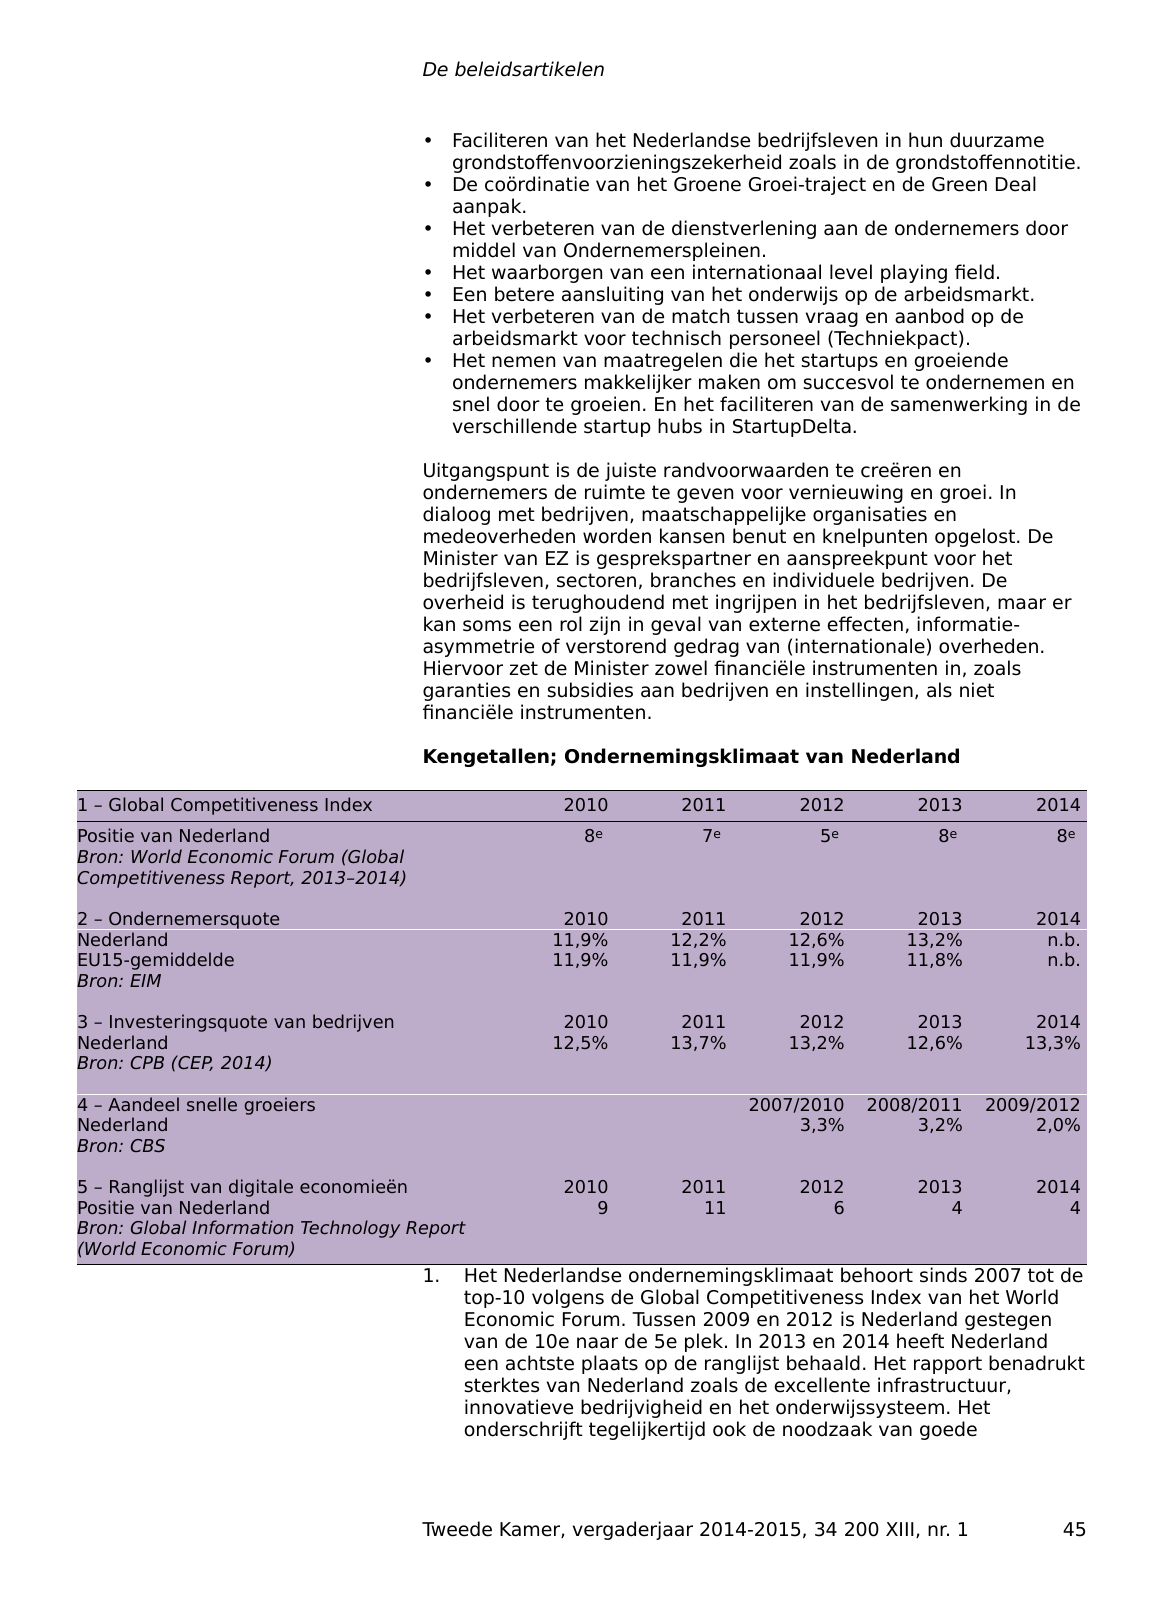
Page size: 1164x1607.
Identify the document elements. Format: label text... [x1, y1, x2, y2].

text • Het waarborgen van een internationaal level playing field. [422, 262, 1087, 284]
table_cell [496, 1156, 614, 1177]
table_cell 2 – Ondernemersquote [77, 909, 496, 929]
table_cell [850, 847, 968, 888]
table_cell 2014 [969, 909, 1087, 929]
table_cell 4 – Aandeel snelle groeiers [77, 1095, 496, 1115]
table_cell 13,2% [732, 1033, 850, 1053]
text • Het verbeteren van de match tussen vraag en aanbod op de arbeidsmarkt voor technisch personeel (Techniekpact). [422, 306, 1087, 350]
text • Het nemen van maatregelen die het startups en groeiende ondernemers makkelijker maken om succesvol te ondernemen en snel door te groeien. En het faciliteren van de samenwerking in de verschillende startup hubs in StartupDelta. [422, 350, 1087, 438]
table_cell 12,5% [496, 1033, 614, 1053]
table_cell [77, 991, 496, 1012]
table_cell 2009/2012 [969, 1095, 1087, 1115]
table_cell [496, 1074, 614, 1094]
table_cell 13,3% [969, 1033, 1087, 1053]
table_cell 8e [969, 822, 1087, 847]
table_cell [614, 991, 732, 1012]
table_cell [496, 1053, 614, 1074]
table_cell 12,6% [732, 930, 850, 950]
table_cell Bron: Global Information Technology Report (World Economic Forum) [77, 1218, 496, 1264]
table_cell 2007/2010 [732, 1095, 850, 1115]
table_cell [850, 1136, 968, 1156]
table_cell [969, 1156, 1087, 1177]
table_cell Bron: CBS [77, 1136, 496, 1156]
table_cell [496, 971, 614, 991]
text • Het verbeteren van de dienstverlening aan de ondernemers door middel van Ondernemerspleinen. [422, 218, 1087, 262]
table_cell [614, 1218, 732, 1264]
table_cell 2013 [850, 909, 968, 929]
table_cell 12,2% [614, 930, 732, 950]
table_cell [614, 1053, 732, 1074]
table_cell 3 – Investeringsquote van bedrijven [77, 1012, 496, 1033]
table_cell [496, 991, 614, 1012]
table_cell [850, 971, 968, 991]
table_cell 4 [969, 1198, 1087, 1218]
table_cell [850, 991, 968, 1012]
table_cell 2010 [496, 1012, 614, 1033]
table_cell 13,7% [614, 1033, 732, 1053]
table_cell 2012 [732, 909, 850, 929]
table_cell [496, 1095, 614, 1115]
table_cell 11,8% [850, 950, 968, 971]
table_cell [969, 971, 1087, 991]
table_cell EU15-gemiddelde [77, 950, 496, 971]
table_cell Bron: EIM [77, 971, 496, 991]
table_cell 11,9% [496, 950, 614, 971]
table_header 2012 [732, 791, 850, 821]
table_cell 2014 [969, 1177, 1087, 1198]
table_cell 4 [850, 1198, 968, 1218]
text • De coördinatie van het Groene Groei-traject en de Green Deal aanpak. [422, 174, 1087, 218]
table_cell [732, 888, 850, 909]
table_cell Nederland [77, 1115, 496, 1136]
table_cell 12,6% [850, 1033, 968, 1053]
subtitle Kengetallen; Ondernemingsklimaat van Nederland [422, 746, 1087, 768]
table_cell [614, 1156, 732, 1177]
table_cell [732, 1074, 850, 1094]
table_cell 2013 [850, 1177, 968, 1198]
table_cell 2012 [732, 1012, 850, 1033]
table_cell [614, 1115, 732, 1136]
table_cell Nederland [77, 930, 496, 950]
table_cell [614, 1136, 732, 1156]
table_cell 5 – Ranglijst van digitale economieën [77, 1177, 496, 1198]
table_cell 2011 [614, 1177, 732, 1198]
table_cell 2010 [496, 909, 614, 929]
table_header 2010 [496, 791, 614, 821]
table_cell [732, 1218, 850, 1264]
table_cell 13,2% [850, 930, 968, 950]
table_cell [850, 1218, 968, 1264]
table_header 1 – Global Competitiveness Index [77, 791, 496, 821]
table_cell [496, 847, 614, 888]
table_cell [732, 991, 850, 1012]
table_cell [732, 1053, 850, 1074]
table_cell [850, 888, 968, 909]
table_cell 3,2% [850, 1115, 968, 1136]
table_cell [614, 847, 732, 888]
table_cell 9 [496, 1198, 614, 1218]
table_cell Positie van Nederland [77, 822, 496, 847]
table_cell [614, 1074, 732, 1094]
table_cell [969, 991, 1087, 1012]
table_cell n.b. [969, 930, 1087, 950]
table_cell [77, 1074, 496, 1094]
text • Een betere aansluiting van het onderwijs op de arbeidsmarkt. [422, 284, 1087, 306]
table_cell 2008/2011 [850, 1095, 968, 1115]
table_cell [732, 1136, 850, 1156]
table_cell 7e [614, 822, 732, 847]
table_cell Nederland [77, 1033, 496, 1053]
table_header 2013 [850, 791, 968, 821]
table_cell n.b. [969, 950, 1087, 971]
table_cell [969, 847, 1087, 888]
text 1. Het Nederlandse ondernemingsklimaat behoort sinds 2007 tot de top-10 volgens de Global Competitiveness Index van het World Economic Forum. Tussen 2009 en 2012 is Nederland gestegen van de 10e naar de 5e plek. In 2013 en 2014 heeft Nederland een achtste plaats op de ranglijst behaald. Het rapport benadrukt sterktes van Nederland zoals de excellente infrastructuur, innovatieve bedrijvigheid en het onderwijssysteem. Het onderschrijft tegelijkertijd ook de noodzaak van goede [422, 1265, 1087, 1441]
table_cell [77, 1156, 496, 1177]
table_cell 5e [732, 822, 850, 847]
table_cell 2011 [614, 1012, 732, 1033]
table_cell 8e [850, 822, 968, 847]
table_cell 8e [496, 822, 614, 847]
text Uitgangspunt is de juiste randvoorwaarden te creëren en ondernemers de ruimte te geven voor vernieuwing en groei. In dialoog met bedrijven, maatschappelijke organisaties en medeoverheden worden kansen benut en knelpunten opgelost. De Minister van EZ is gesprekspartner en aanspreekpunt voor het bedrijfsleven, sectoren, branches en individuele bedrijven. De overheid is terughoudend met ingrijpen in het bedrijfsleven, maar er kan soms een rol zijn in geval van externe effecten, informatie-asymmetrie of verstorend gedrag van (internationale) overheden. Hiervoor zet de Minister zowel financiële instrumenten in, zoals garanties en subsidies aan bedrijven en instellingen, als niet financiële instrumenten. [422, 460, 1087, 723]
table_cell Positie van Nederland [77, 1198, 496, 1218]
table_cell [969, 1136, 1087, 1156]
table_cell [850, 1156, 968, 1177]
table_cell 2010 [496, 1177, 614, 1198]
table_cell 6 [732, 1198, 850, 1218]
table_cell [850, 1053, 968, 1074]
table_cell [496, 1218, 614, 1264]
table_cell [969, 1053, 1087, 1074]
table_cell [969, 888, 1087, 909]
table_cell [614, 888, 732, 909]
table_cell [496, 1115, 614, 1136]
table_cell [850, 1074, 968, 1094]
table_cell [77, 888, 496, 909]
text • Faciliteren van het Nederlandse bedrijfsleven in hun duurzame grondstoffenvoorzieningszekerheid zoals in de grondstoffennotitie. [422, 130, 1087, 174]
table_header 2014 [969, 791, 1087, 821]
table_header 2011 [614, 791, 732, 821]
table_cell 2012 [732, 1177, 850, 1198]
table_cell [732, 847, 850, 888]
table_cell 11,9% [614, 950, 732, 971]
table_cell 2014 [969, 1012, 1087, 1033]
table_cell [732, 1156, 850, 1177]
table_cell Bron: CPB (CEP, 2014) [77, 1053, 496, 1074]
table_cell 3,3% [732, 1115, 850, 1136]
table_cell [496, 888, 614, 909]
table_cell [732, 971, 850, 991]
table_cell [614, 971, 732, 991]
table_cell 11 [614, 1198, 732, 1218]
table_cell 11,9% [732, 950, 850, 971]
table_cell 11,9% [496, 930, 614, 950]
table_cell [496, 1136, 614, 1156]
table_cell 2011 [614, 909, 732, 929]
table_cell 2,0% [969, 1115, 1087, 1136]
table_cell [614, 1095, 732, 1115]
table_cell [969, 1218, 1087, 1264]
table_cell 2013 [850, 1012, 968, 1033]
table_cell [969, 1074, 1087, 1094]
table_cell Bron: World Economic Forum (Global Competitiveness Report, 2013–2014) [77, 847, 496, 888]
